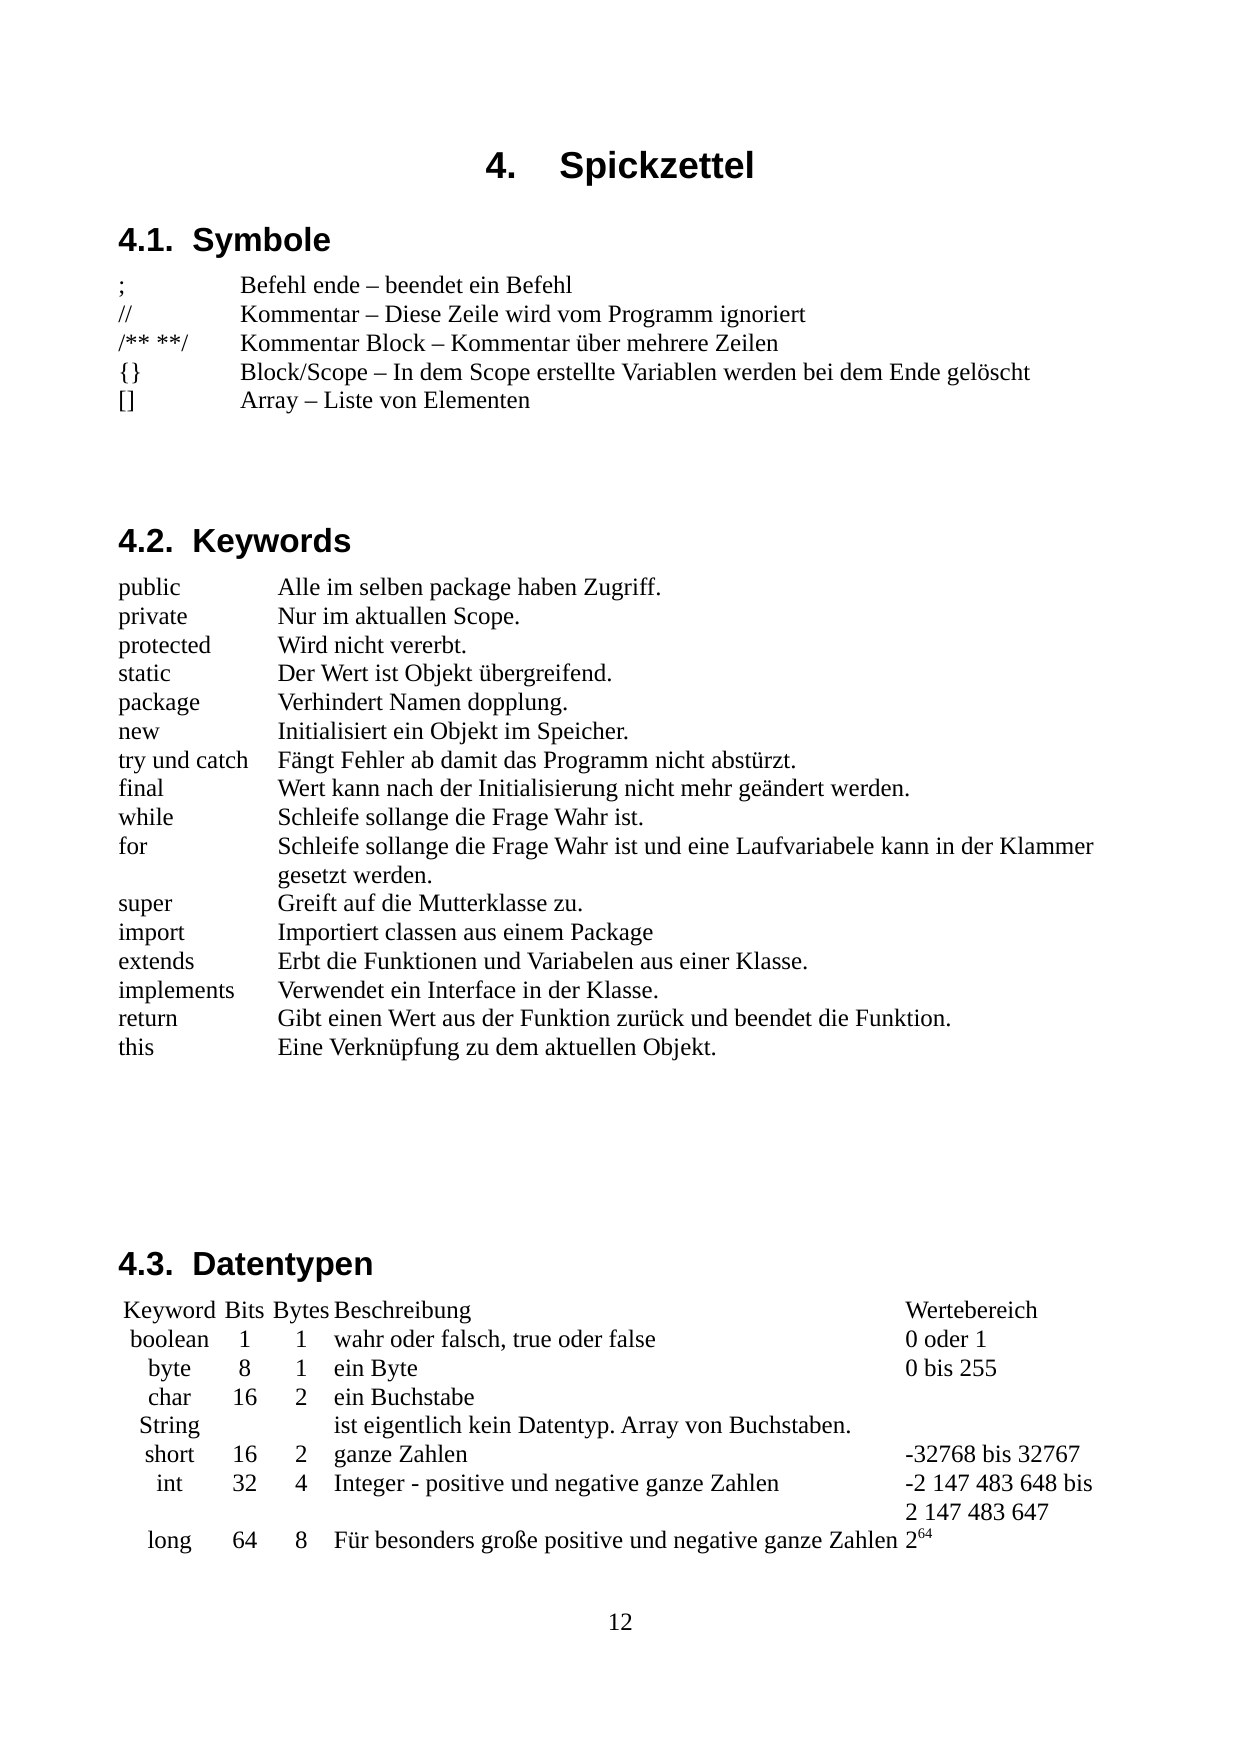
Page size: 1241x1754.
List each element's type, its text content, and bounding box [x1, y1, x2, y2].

table_cell Block/Scope – In dem Scope erstellte Variablen werden bei dem Ende gelöscht [240, 357, 1122, 386]
table_header Alle im selben package haben Zugriff. [277, 572, 1122, 601]
table_cell for [118, 831, 277, 888]
table_cell [277, 1090, 1122, 1118]
table_cell short [118, 1439, 221, 1468]
table_cell Initialisiert ein Objekt im Speicher. [277, 716, 1122, 745]
table_cell Erbt die Funktionen und Variabelen aus einer Klasse. [277, 946, 1122, 975]
table_cell [118, 1147, 277, 1176]
table_cell ein Byte [334, 1353, 905, 1382]
table_cell ein Buchstabe [334, 1382, 905, 1410]
subtitle Keywords [118, 521, 1122, 560]
table_cell Verhindert Namen dopplung. [277, 687, 1122, 716]
table_cell /** **/ [118, 328, 240, 357]
table_cell Fängt Fehler ab damit das Programm nicht abstürzt. [277, 745, 1122, 773]
table_cell 1 [268, 1324, 334, 1353]
table_cell [221, 1410, 268, 1439]
table_cell [905, 1382, 1122, 1410]
table_cell 1 [221, 1324, 268, 1353]
table_cell extends [118, 946, 277, 975]
table_cell try und catch [118, 745, 277, 773]
table_cell Verwendet ein Interface in der Klasse. [277, 975, 1122, 1003]
table_header Beschreibung [334, 1295, 905, 1324]
table_cell 32 [221, 1468, 268, 1525]
table_header Bits [221, 1295, 268, 1324]
table_cell Nur im aktuallen Scope. [277, 601, 1122, 630]
subtitle Symbole [118, 219, 1122, 258]
table_cell package [118, 687, 277, 716]
table_cell [905, 1410, 1122, 1439]
table_cell Gibt einen Wert aus der Funktion zurück und beendet die Funktion. [277, 1004, 1122, 1032]
table_header Befehl ende – beendet ein Befehl [240, 271, 1122, 299]
table_cell 1 [268, 1353, 334, 1382]
table_cell [118, 443, 240, 472]
table_cell Greift auf die Mutterklasse zu. [277, 889, 1122, 917]
table_cell [] [118, 386, 240, 414]
table_cell [118, 1061, 277, 1090]
table_cell new [118, 716, 277, 745]
table_cell // [118, 299, 240, 328]
subtitle Spickzettel [118, 143, 1122, 186]
table_cell Schleife sollange die Frage Wahr ist. [277, 802, 1122, 831]
table_header public [118, 572, 277, 601]
table_cell long [118, 1525, 221, 1554]
table_cell ist eigentlich kein Datentyp. Array von Buchstaben. [334, 1410, 905, 1439]
table_cell [240, 443, 1122, 472]
table_cell 16 [221, 1439, 268, 1468]
table_cell [240, 414, 1122, 443]
table_cell [277, 1061, 1122, 1090]
table_cell ganze Zahlen [334, 1439, 905, 1468]
table_cell [118, 1119, 277, 1147]
table_cell [118, 1090, 277, 1118]
table_cell static [118, 659, 277, 687]
table_cell Integer - positive und negative ganze Zahlen [334, 1468, 905, 1525]
table_cell private [118, 601, 277, 630]
subtitle Datentypen [118, 1244, 1122, 1283]
table_cell [268, 1410, 334, 1439]
table_cell {} [118, 357, 240, 386]
table_cell protected [118, 630, 277, 658]
table_cell import [118, 917, 277, 946]
table_cell String [118, 1410, 221, 1439]
table_cell this [118, 1032, 277, 1061]
table_cell 0 oder 1 [905, 1324, 1122, 1353]
table_cell 2 [268, 1439, 334, 1468]
table_cell 8 [268, 1525, 334, 1554]
table_cell Importiert classen aus einem Package [277, 917, 1122, 946]
table_cell super [118, 889, 277, 917]
table_header Wertebereich [905, 1295, 1122, 1324]
table_cell final [118, 774, 277, 802]
table_cell Für besonders große positive und negative ganze Zahlen [334, 1525, 905, 1554]
table_cell 264 [905, 1525, 1122, 1554]
table_cell Eine Verknüpfung zu dem aktuellen Objekt. [277, 1032, 1122, 1061]
table_cell Wert kann nach der Initialisierung nicht mehr geändert werden. [277, 774, 1122, 802]
table_cell char [118, 1382, 221, 1410]
table_cell boolean [118, 1324, 221, 1353]
table_cell Kommentar Block – Kommentar über mehrere Zeilen [240, 328, 1122, 357]
table_cell 64 [221, 1525, 268, 1554]
table_cell implements [118, 975, 277, 1003]
table_header Bytes [268, 1295, 334, 1324]
table_cell Kommentar – Diese Zeile wird vom Programm ignoriert [240, 299, 1122, 328]
table_header Keyword [118, 1295, 221, 1324]
table_cell 2 [268, 1382, 334, 1410]
table_cell [277, 1147, 1122, 1176]
table_cell Der Wert ist Objekt übergreifend. [277, 659, 1122, 687]
table_cell [277, 1119, 1122, 1147]
table_cell while [118, 802, 277, 831]
table_cell Wird nicht vererbt. [277, 630, 1122, 658]
table_header ; [118, 271, 240, 299]
table_cell [118, 414, 240, 443]
table_cell int [118, 1468, 221, 1525]
table_cell 16 [221, 1382, 268, 1410]
table_cell Array – Liste von Elementen [240, 386, 1122, 414]
table_cell 8 [221, 1353, 268, 1382]
table_cell [118, 472, 240, 501]
table_cell -2 147 483 648 bis 2 147 483 647 [905, 1468, 1122, 1525]
table_cell -32768 bis 32767 [905, 1439, 1122, 1468]
table_cell return [118, 1004, 277, 1032]
table_cell wahr oder falsch, true oder false [334, 1324, 905, 1353]
table_cell 4 [268, 1468, 334, 1525]
table_cell 0 bis 255 [905, 1353, 1122, 1382]
table_cell Schleife sollange die Frage Wahr ist und eine Laufvariabele kann in der Klammer gesetzt werden. [277, 831, 1122, 888]
table_cell [240, 472, 1122, 501]
table_cell byte [118, 1353, 221, 1382]
